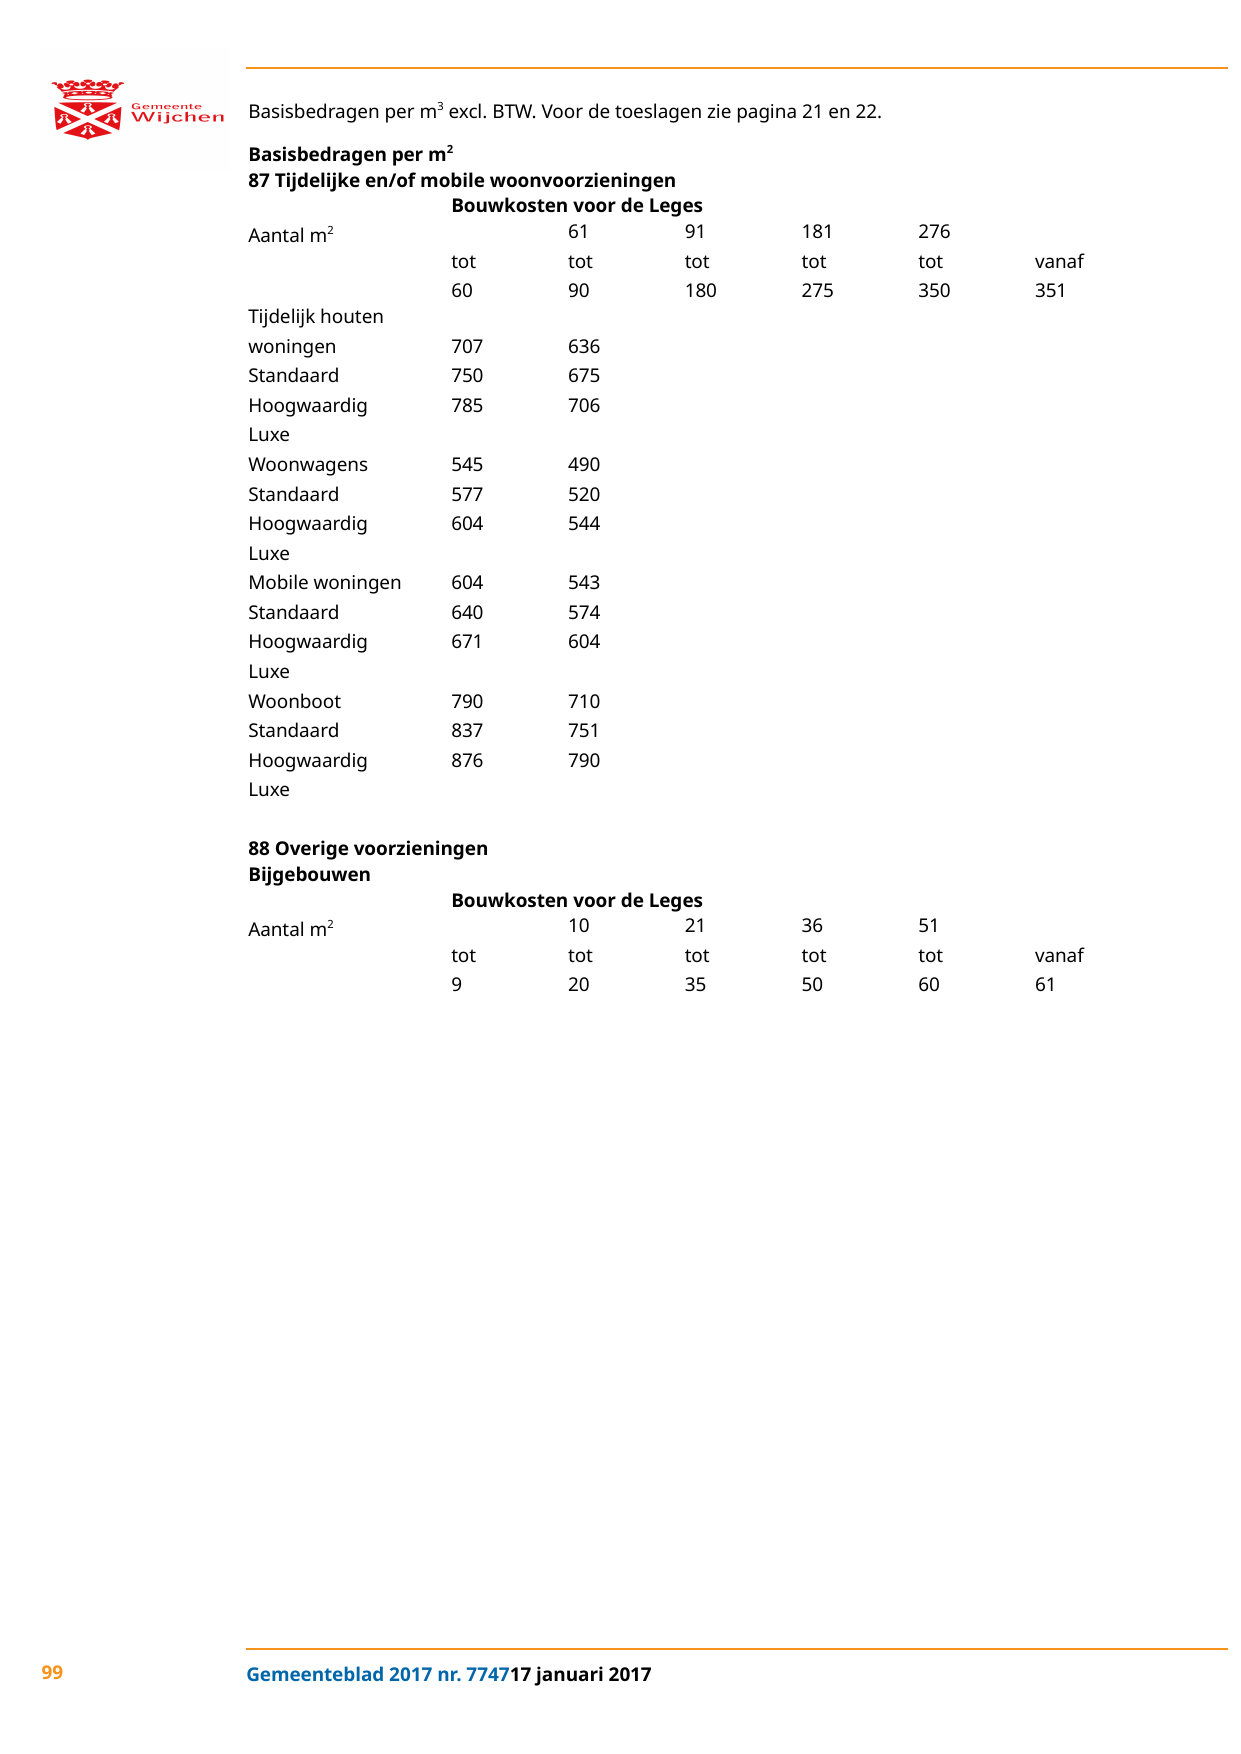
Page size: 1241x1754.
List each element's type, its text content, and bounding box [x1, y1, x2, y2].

table_cell Bijgebouwen [248, 861, 1152, 887]
table_cell 181 tot 275 [801, 219, 918, 303]
table_cell 21 tot 35 [685, 913, 801, 997]
table_cell [801, 303, 918, 802]
table_cell Aantal m2 [248, 887, 451, 997]
table_cell vanaf 351 [1035, 219, 1152, 303]
text Basisbedragen per m2 [248, 141, 1152, 167]
table_cell 707 750 785 545 577 604 604 640 671 790 837 876 [451, 303, 568, 802]
table_cell Bouwkosten voor de Leges [451, 193, 1152, 218]
table_cell 91 tot 180 [685, 219, 801, 303]
table_cell Tijdelijk houten woningen Standaard Hoogwaardig Luxe Woonwagens Standaard Hoogwaardig Luxe Mobile woningen Standaard Hoogwaardig Luxe Woonboot Standaard Hoogwaardig Luxe [248, 303, 451, 802]
table_cell 51 tot 60 [918, 913, 1035, 997]
table_cell 61 tot 90 [568, 219, 684, 303]
table_cell vanaf 61 [1035, 913, 1152, 997]
table_cell [1035, 303, 1152, 802]
table_header 88 Overige voorzieningen [248, 835, 1152, 861]
text Basisbedragen per m3 excl. BTW. Voor de toeslagen zie pagina 21 en 22. [248, 98, 1152, 124]
picture [41, 47, 231, 172]
table_cell 36 tot 50 [801, 913, 918, 997]
table_header 87 Tijdelijke en/of mobile woonvoorzieningen [248, 167, 1152, 193]
table_cell 276 tot 350 [918, 219, 1035, 303]
table_cell tot 9 [451, 913, 568, 997]
table_cell 636 675 706 490 520 544 543 574 604 710 751 790 [568, 303, 684, 802]
table_cell Bouwkosten voor de Leges [451, 887, 1152, 912]
table_cell tot 60 [451, 219, 568, 303]
table_cell [918, 303, 1035, 802]
table_cell 10 tot 20 [568, 913, 684, 997]
table_cell [685, 303, 801, 802]
table_cell Aantal m2 [248, 193, 451, 303]
